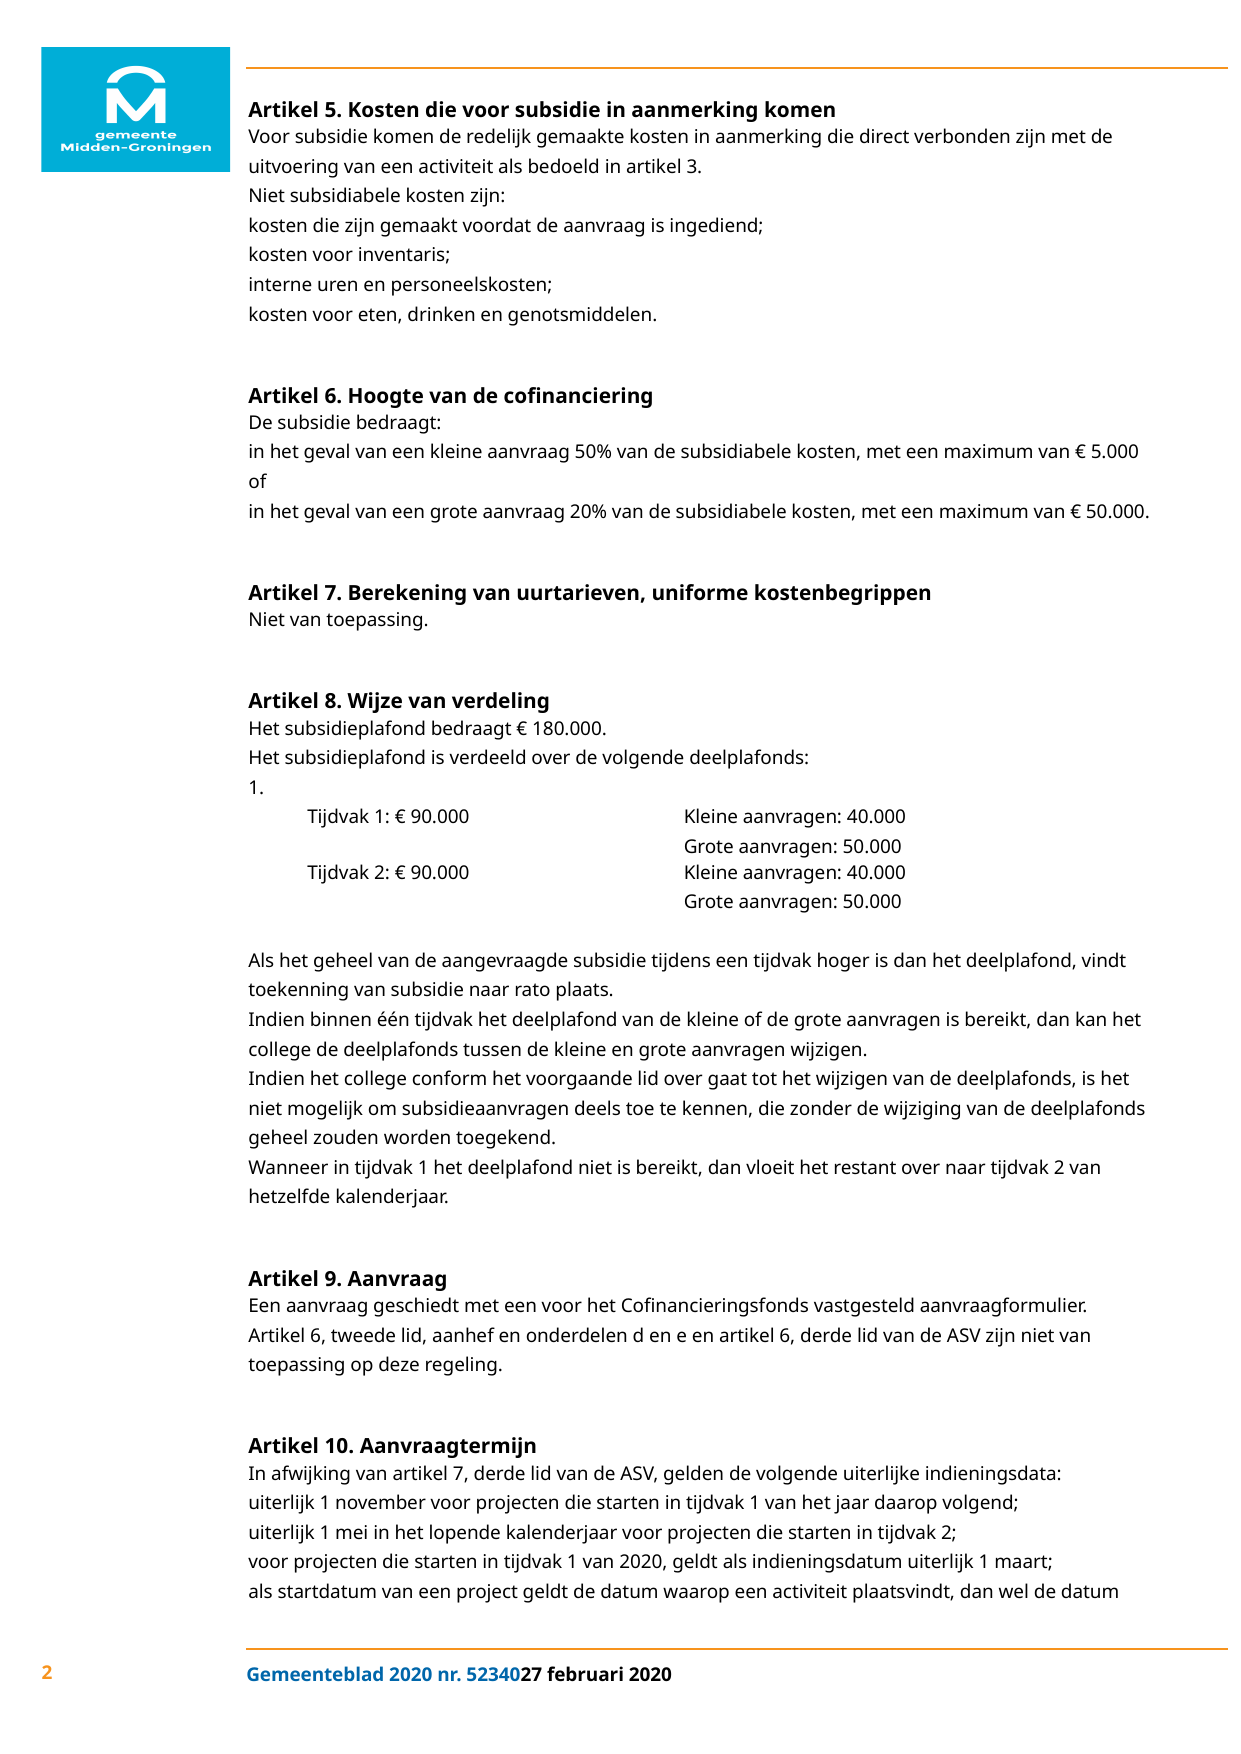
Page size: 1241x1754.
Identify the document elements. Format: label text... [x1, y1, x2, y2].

text interne uren en personeelskosten; [248, 271, 1152, 297]
picture [184, 146, 190, 153]
picture [107, 89, 165, 122]
text uiterlijk 1 november voor projecten die starten in tijdvak 1 van het jaar daarop volgend; [248, 1489, 1152, 1515]
text kosten voor eten, drinken en genotsmiddelen. [248, 301, 1152, 326]
text voor projecten die starten in tijdvak 1 van 2020, geldt als indieningsdatum uiterlijk 1 maart; [248, 1548, 1152, 1574]
text Niet van toepassing. [248, 606, 1152, 632]
text Artikel 7. Berekening van uurtarieven, uniforme kostenbegrippen [248, 578, 1152, 606]
table_cell Kleine aanvragen: 40.000 Grote aanvragen: 50.000 [625, 859, 1152, 914]
text als startdatum van een project geldt de datum waarop een activiteit plaatsvindt, dan wel de datum [248, 1578, 1152, 1604]
text Indien binnen één tijdvak het deelplafond van de kleine of de grote aanvragen is bereikt, dan kan het college de deelplafonds tussen de kleine en grote aanvragen wijzigen. [248, 1006, 1152, 1062]
text uiterlijk 1 mei in het lopende kalenderjaar voor projecten die starten in tijdvak 2; [248, 1519, 1152, 1545]
text Niet subsidiabele kosten zijn: [248, 182, 1152, 208]
text in het geval van een kleine aanvraag 50% van de subsidiabele kosten, met een maximum van € 5.000 of [248, 439, 1152, 494]
table_header Tijdvak 1: € 90.000 [248, 804, 624, 859]
table_header Kleine aanvragen: 40.000 Grote aanvragen: 50.000 [625, 804, 1152, 859]
text Als het geheel van de aangevraagde subsidie tijdens een tijdvak hoger is dan het deelplafond, vindt toekenning van subsidie naar rato plaats. [248, 947, 1152, 1002]
text Artikel 8. Wijze van verdeling [248, 686, 1152, 715]
text Voor subsidie komen de redelijk gemaakte kosten in aanmerking die direct verbonden zijn met de uitvoering van een activiteit als bedoeld in artikel 3. [248, 123, 1152, 178]
text In afwijking van artikel 7, derde lid van de ASV, gelden de volgende uiterlijke indieningsdata: [248, 1460, 1152, 1486]
text Het subsidieplafond is verdeeld over de volgende deelplafonds: [248, 744, 1152, 770]
text Artikel 9. Aanvraag [248, 1264, 1152, 1292]
table_cell Tijdvak 2: € 90.000 [248, 859, 624, 914]
text kosten voor inventaris; [248, 242, 1152, 267]
text in het geval van een grote aanvraag 20% van de subsidiabele kosten, met een maximum van € 50.000. [248, 498, 1152, 524]
text De subsidie bedraagt: [248, 409, 1152, 435]
text Het subsidieplafond bedraagt € 180.000. [248, 715, 1152, 741]
text Indien het college conform het voorgaande lid over gaat tot het wijzigen van de deelplafonds, is het niet mogelijk om subsidieaanvragen deels toe te kennen, die zonder de wijziging van de deelplafonds geheel zouden worden toegekend. [248, 1065, 1152, 1150]
text Een aanvraag geschiedt met een voor het Cofinancieringsfonds vastgesteld aanvraagformulier. [248, 1292, 1152, 1318]
text Artikel 5. Kosten die voor subsidie in aanmerking komen [248, 95, 1152, 123]
text Wanneer in tijdvak 1 het deelplafond niet is bereikt, dan vloeit het restant over naar tijdvak 2 van hetzelfde kalenderjaar. [248, 1154, 1152, 1209]
text Artikel 6. Hoogte van de cofinanciering [248, 381, 1152, 409]
picture [108, 66, 164, 82]
text Artikel 10. Aanvraagtermijn [248, 1431, 1152, 1460]
text Artikel 6, tweede lid, aanhef en onderdelen d en e en artikel 6, derde lid van de ASV zijn niet van toepassing op deze regeling. [248, 1322, 1152, 1377]
text kosten die zijn gemaakt voordat de aanvraag is ingediend; [248, 212, 1152, 238]
